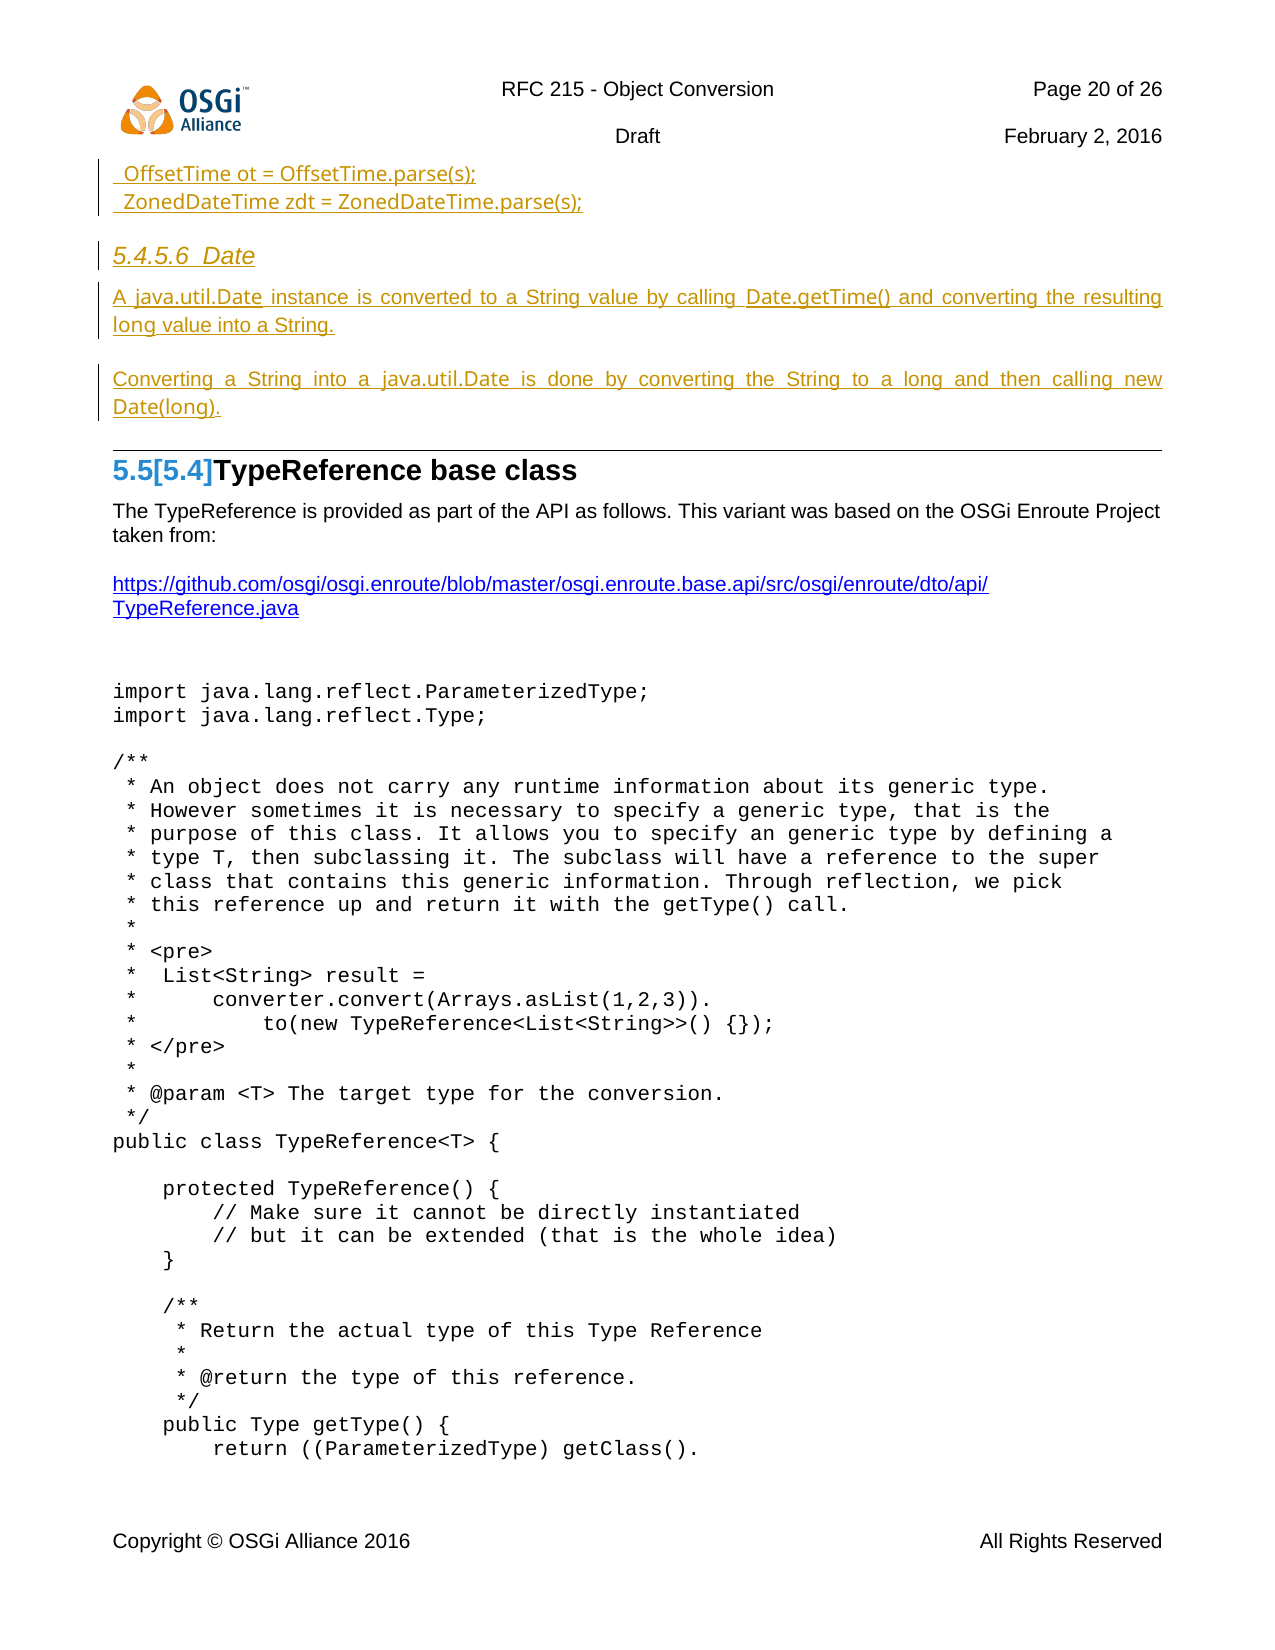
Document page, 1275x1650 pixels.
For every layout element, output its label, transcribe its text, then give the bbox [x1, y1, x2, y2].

text /** [112, 1296, 1162, 1320]
text A java.util.Date instance is converted to a String value by calling Date.getTime() and converting the resulting [112, 282, 1162, 306]
text * An object does not carry any runtime information about its generic type. [112, 776, 1162, 800]
text } [112, 1249, 1162, 1273]
text * [112, 1060, 1162, 1083]
text * [112, 1343, 1162, 1367]
subtitle Date [112, 241, 1162, 269]
text * Return the actual type of this Type Reference [112, 1320, 1162, 1343]
text * <pre> [112, 942, 1162, 965]
text https://github.com/osgi/osgi.enroute/blob/master/osgi.enroute.base.api/src/osgi/enroute/dto/api/TypeReference.java [112, 572, 1162, 620]
text import java.lang.reflect.Type; [112, 705, 1162, 729]
text OffsetTime ot = OffsetTime.parse(s); [112, 159, 1162, 187]
text * List<String> result = [112, 965, 1162, 989]
text * purpose of this class. It allows you to specify an generic type by defining a [112, 823, 1162, 847]
text * However sometimes it is necessary to specify a generic type, that is the [112, 800, 1162, 823]
text * [112, 918, 1162, 942]
text Date(long). [112, 389, 1162, 421]
text /** [112, 752, 1162, 776]
text ZonedDateTime zdt = ZonedDateTime.parse(s); [112, 187, 1162, 216]
text return ((ParameterizedType) getClass(). [112, 1438, 1162, 1462]
text * converter.convert(Arrays.asList(1,2,3)). [112, 989, 1162, 1012]
picture [113, 78, 257, 142]
text protected TypeReference() { [112, 1178, 1162, 1202]
text * @param <T> The target type for the conversion. [112, 1083, 1162, 1107]
text import java.lang.reflect.ParameterizedType; [112, 681, 1162, 705]
text public Type getType() { [112, 1414, 1162, 1438]
text * class that contains this generic information. Through reflection, we pick [112, 871, 1162, 894]
text // Make sure it cannot be directly instantiated [112, 1202, 1162, 1225]
text * @return the type of this reference. [112, 1367, 1162, 1391]
text */ [112, 1107, 1162, 1131]
text * </pre> [112, 1036, 1162, 1060]
text Converting a String into a java.util.Date is done by converting the String to a long and then calling new [112, 364, 1162, 388]
text // but it can be extended (that is the whole idea) [112, 1225, 1162, 1249]
subtitle TypeReference base class [112, 451, 1162, 487]
text * this reference up and return it with the getType() call. [112, 894, 1162, 918]
text */ [112, 1391, 1162, 1414]
text long value into a String. [112, 307, 1162, 339]
text public class TypeReference<T> { [112, 1131, 1162, 1154]
text * type T, then subclassing it. The subclass will have a reference to the super [112, 847, 1162, 871]
text * to(new TypeReference<List<String>>() {}); [112, 1012, 1162, 1036]
text The TypeReference is provided as part of the API as follows. This variant was based on the OSGi Enroute Project taken from: [112, 499, 1162, 547]
